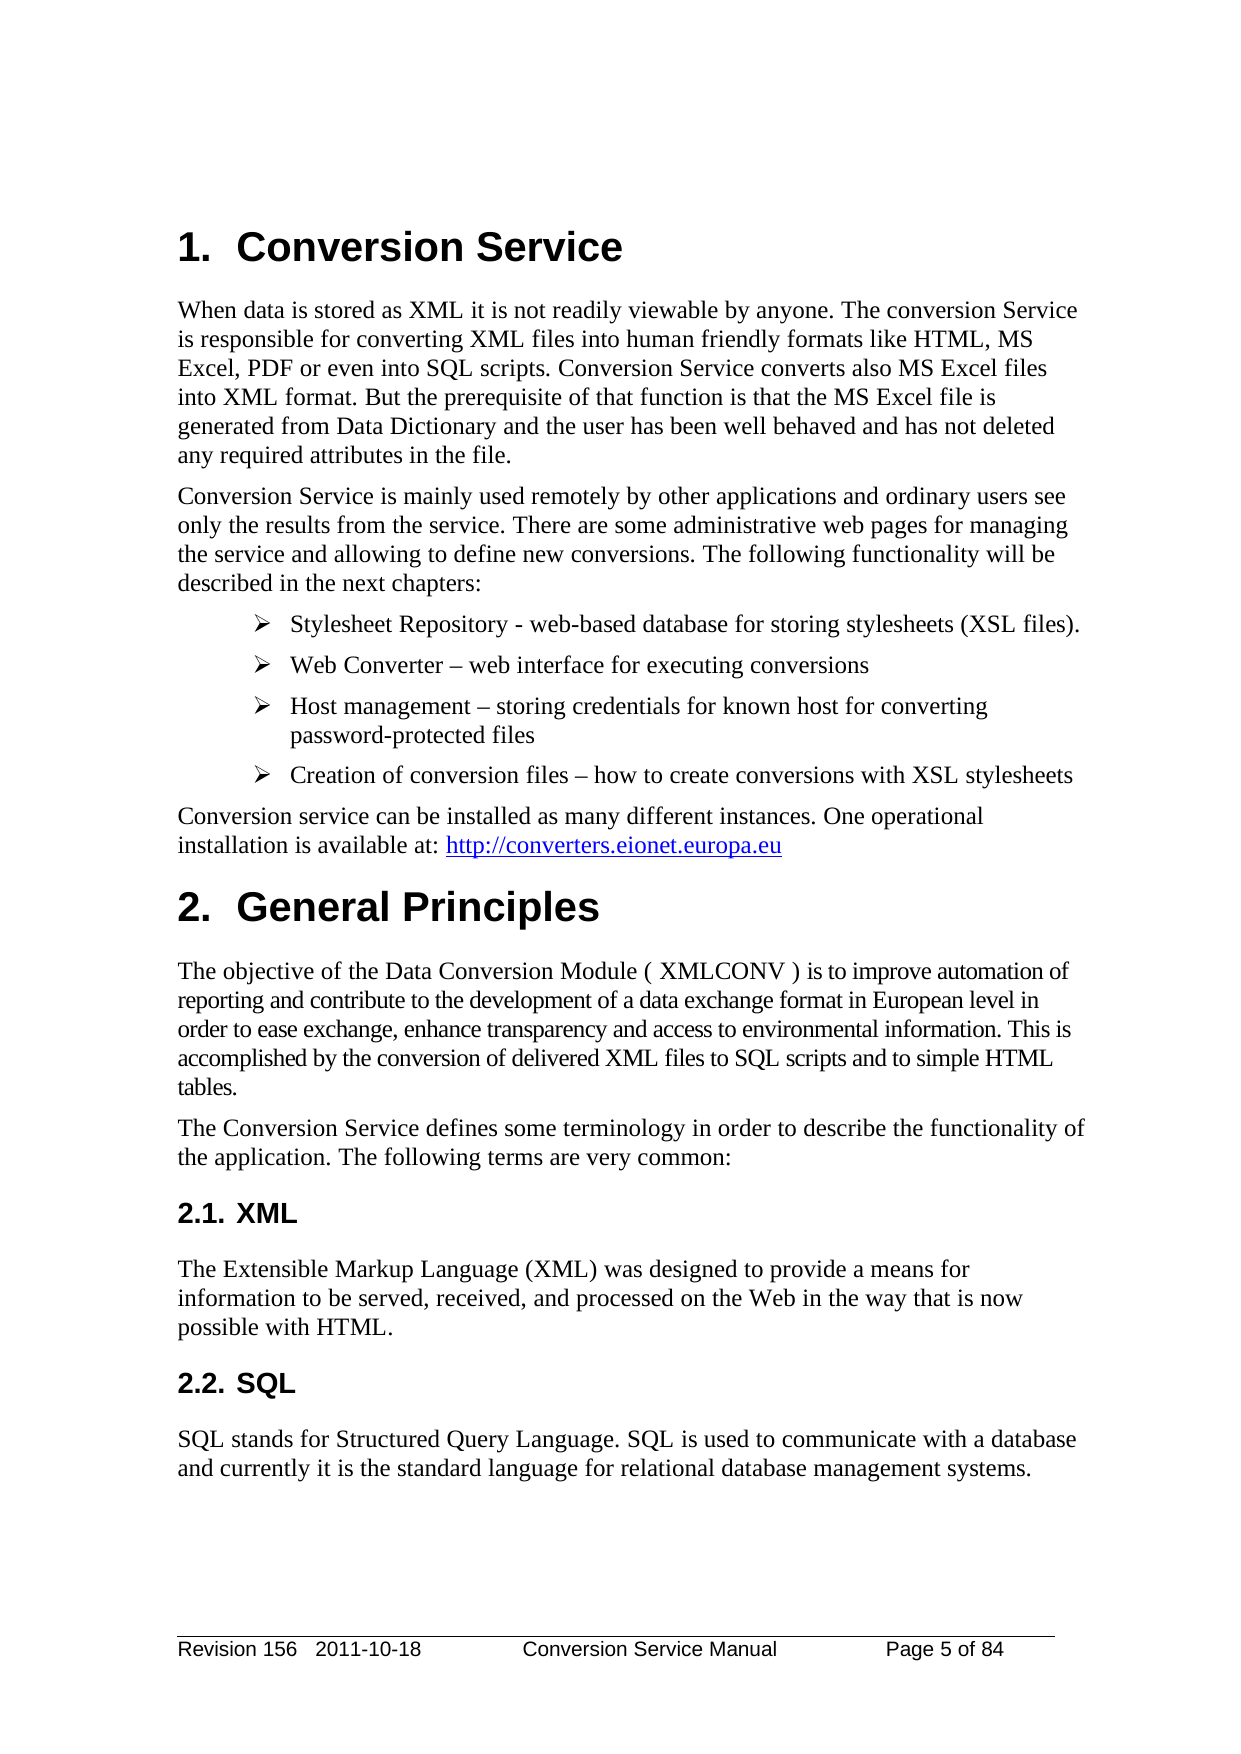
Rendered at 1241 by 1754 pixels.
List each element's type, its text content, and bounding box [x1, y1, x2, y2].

list Web Converter – web interface for executing conversions [252, 650, 1092, 679]
subtitle XML [177, 1196, 1092, 1229]
text SQL stands for Structured Query Language. SQL is used to communicate with a database and currently it is the standard language for relational database management systems. [177, 1424, 1092, 1482]
text Conversion Service is mainly used remotely by other applications and ordinary users see only the results from the service. There are some administrative web pages for managing the service and allowing to define new conversions. The following functionality will be described in the next chapters: [177, 481, 1092, 597]
list Stylesheet Repository - web-based database for storing stylesheets (XSL files). [252, 609, 1092, 638]
subtitle Conversion Service [177, 222, 1092, 270]
subtitle SQL [177, 1366, 1092, 1399]
text The Extensible Markup Language (XML) was designed to provide a means for information to be served, received, and processed on the Web in the way that is now possible with HTML. [177, 1254, 1092, 1341]
text The Conversion Service defines some terminology in order to describe the functionality of the application. The following terms are very common: [177, 1113, 1092, 1171]
list Creation of conversion files – how to create conversions with XSL stylesheets [252, 760, 1092, 789]
list Host management – storing credentials for known host for converting password-protected files [252, 691, 1092, 749]
subtitle General Principles [177, 883, 1092, 931]
text Conversion service can be installed as many different instances. One operational installation is available at: http://converters.eionet.europa.eu [177, 801, 1092, 859]
text The objective of the Data Conversion Module ( XMLCONV ) is to improve automation of reporting and contribute to the development of a data exchange format in European level in order to ease exchange, enhance transparency and access to environmental information. This is accomplished by the conversion of delivered XML files to SQL scripts and to simple HTML tables. [177, 956, 1092, 1101]
text When data is stored as XML it is not readily viewable by anyone. The conversion Service is responsible for converting XML files into human friendly formats like HTML, MS Excel, PDF or even into SQL scripts. Conversion Service converts also MS Excel files into XML format. But the prerequisite of that function is that the MS Excel file is generated from Data Dictionary and the user has been well behaved and has not deleted any required attributes in the file. [177, 295, 1092, 469]
